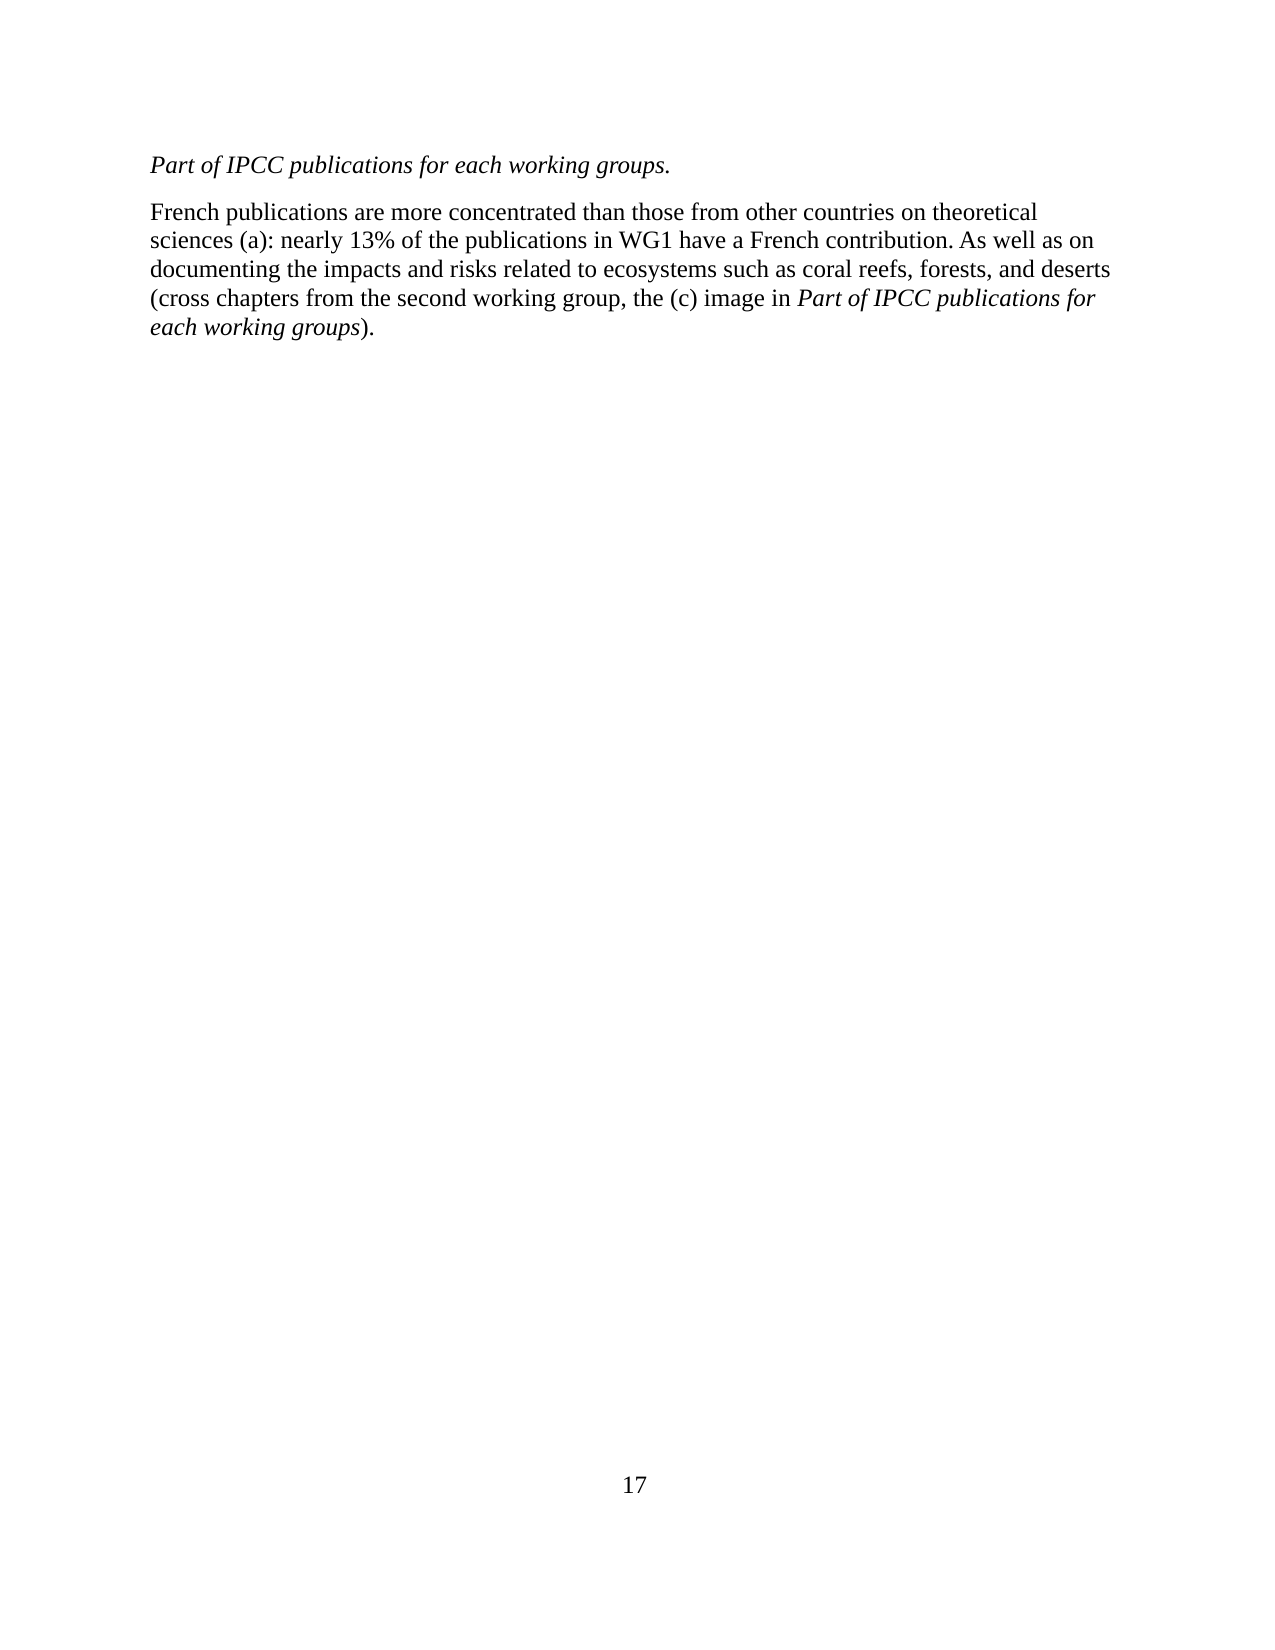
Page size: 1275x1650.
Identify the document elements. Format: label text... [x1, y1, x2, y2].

text Part of IPCC publications for each working groups. [150, 150, 1125, 179]
text French publications are more concentrated than those from other countries on theoretical sciences (a): nearly 13% of the publications in WG1 have a French contribution. As well as on documenting the impacts and risks related to ecosystems such as coral reefs, forests, and deserts (cross chapters from the second working group, the (c) image in Part of IPCC publications for each working groups). [150, 197, 1125, 340]
